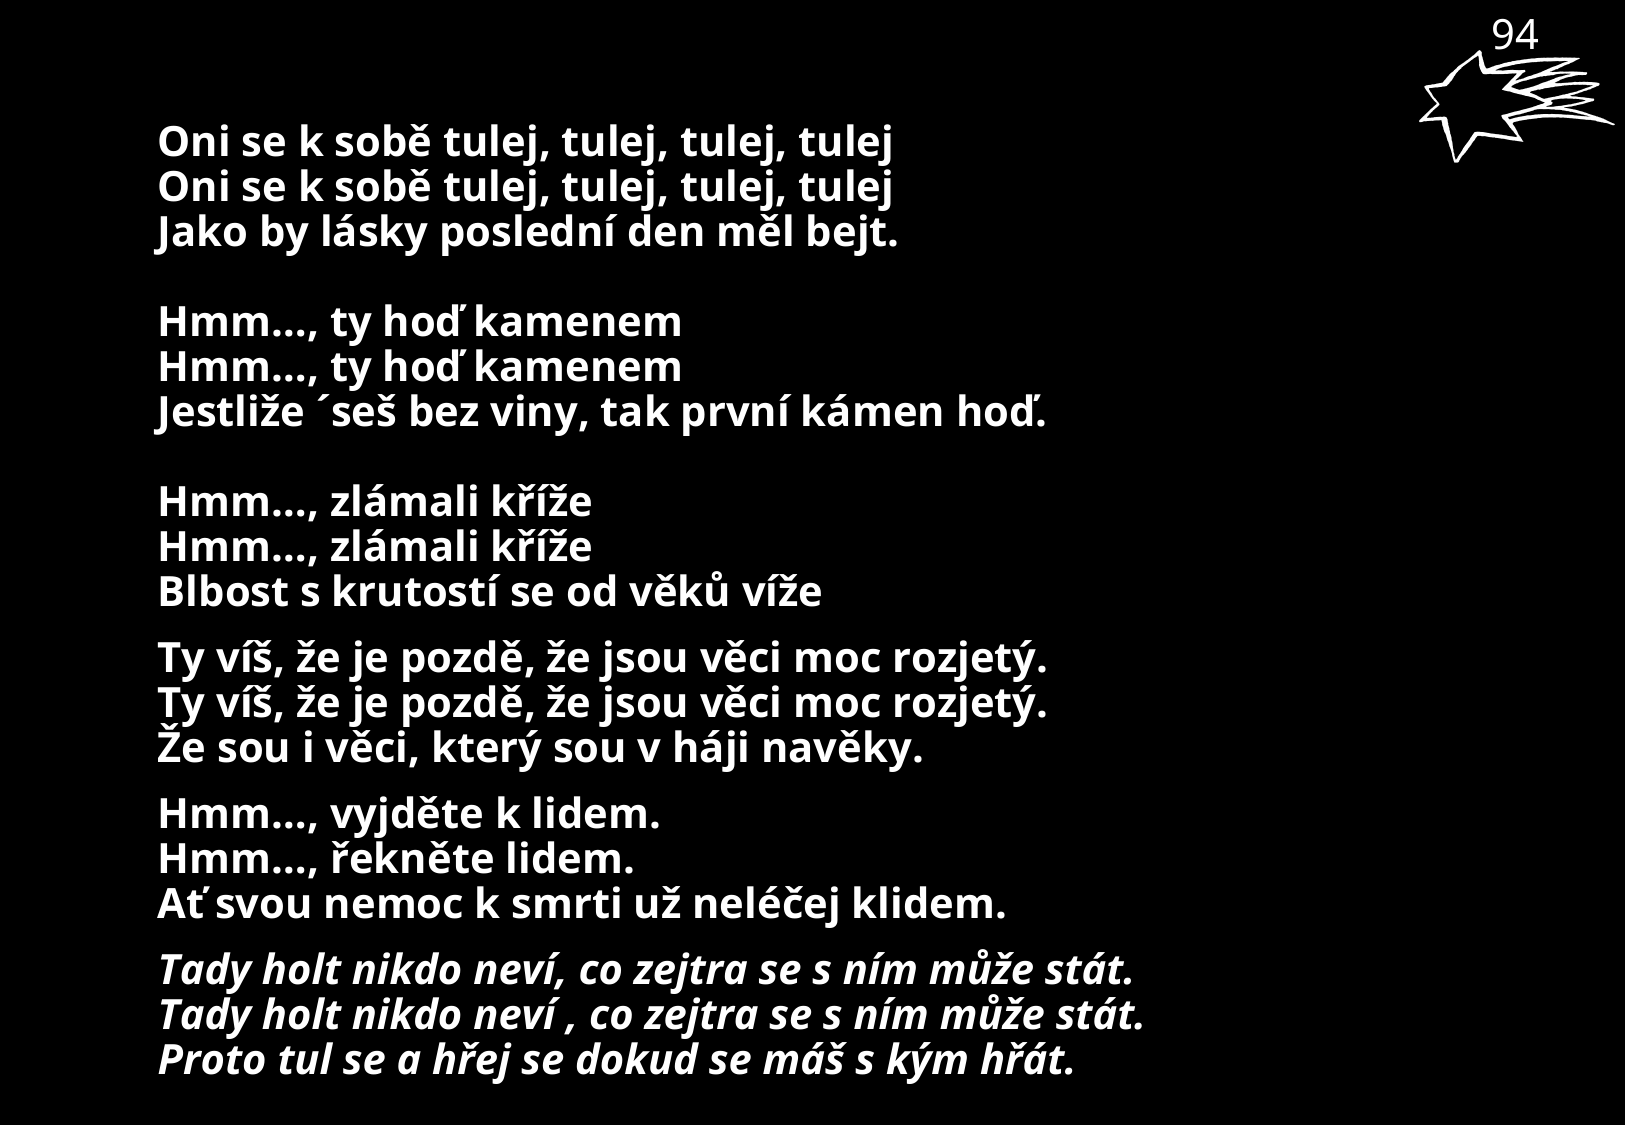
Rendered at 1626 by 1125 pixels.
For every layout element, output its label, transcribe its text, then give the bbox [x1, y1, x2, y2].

list Oni se k sobě tulej, tulej, tulej, tulej Oni se k sobě tulej, tulej, tulej, tulej Jako by lásky poslední den měl bejt. Hmm…, ty hoď kamenem Hmm…, ty hoď kamenem Jestliže ´seš bez viny, tak první kámen hoď. Hmm…, zlámali kříže Hmm…, zlámali kříže Blbost s krutostí se od věků víže Ty víš, že je pozdě, že jsou věci moc rozjetý. Ty víš, že je pozdě, že jsou věci moc rozjetý. Že sou i věci, který sou v háji navěky. Hmm…, vyjděte k lidem. Hmm…, řekněte lidem. Ať svou nemoc k smrti už neléčej klidem. Tady holt nikdo neví, co zejtra se s ním může stát. Tady holt nikdo neví , co zejtra se s ním může stát. Proto tul se a hřej se dokud se máš s kým hřát. [81, 112, 1544, 1101]
text_box 94 [1405, 0, 1626, 66]
